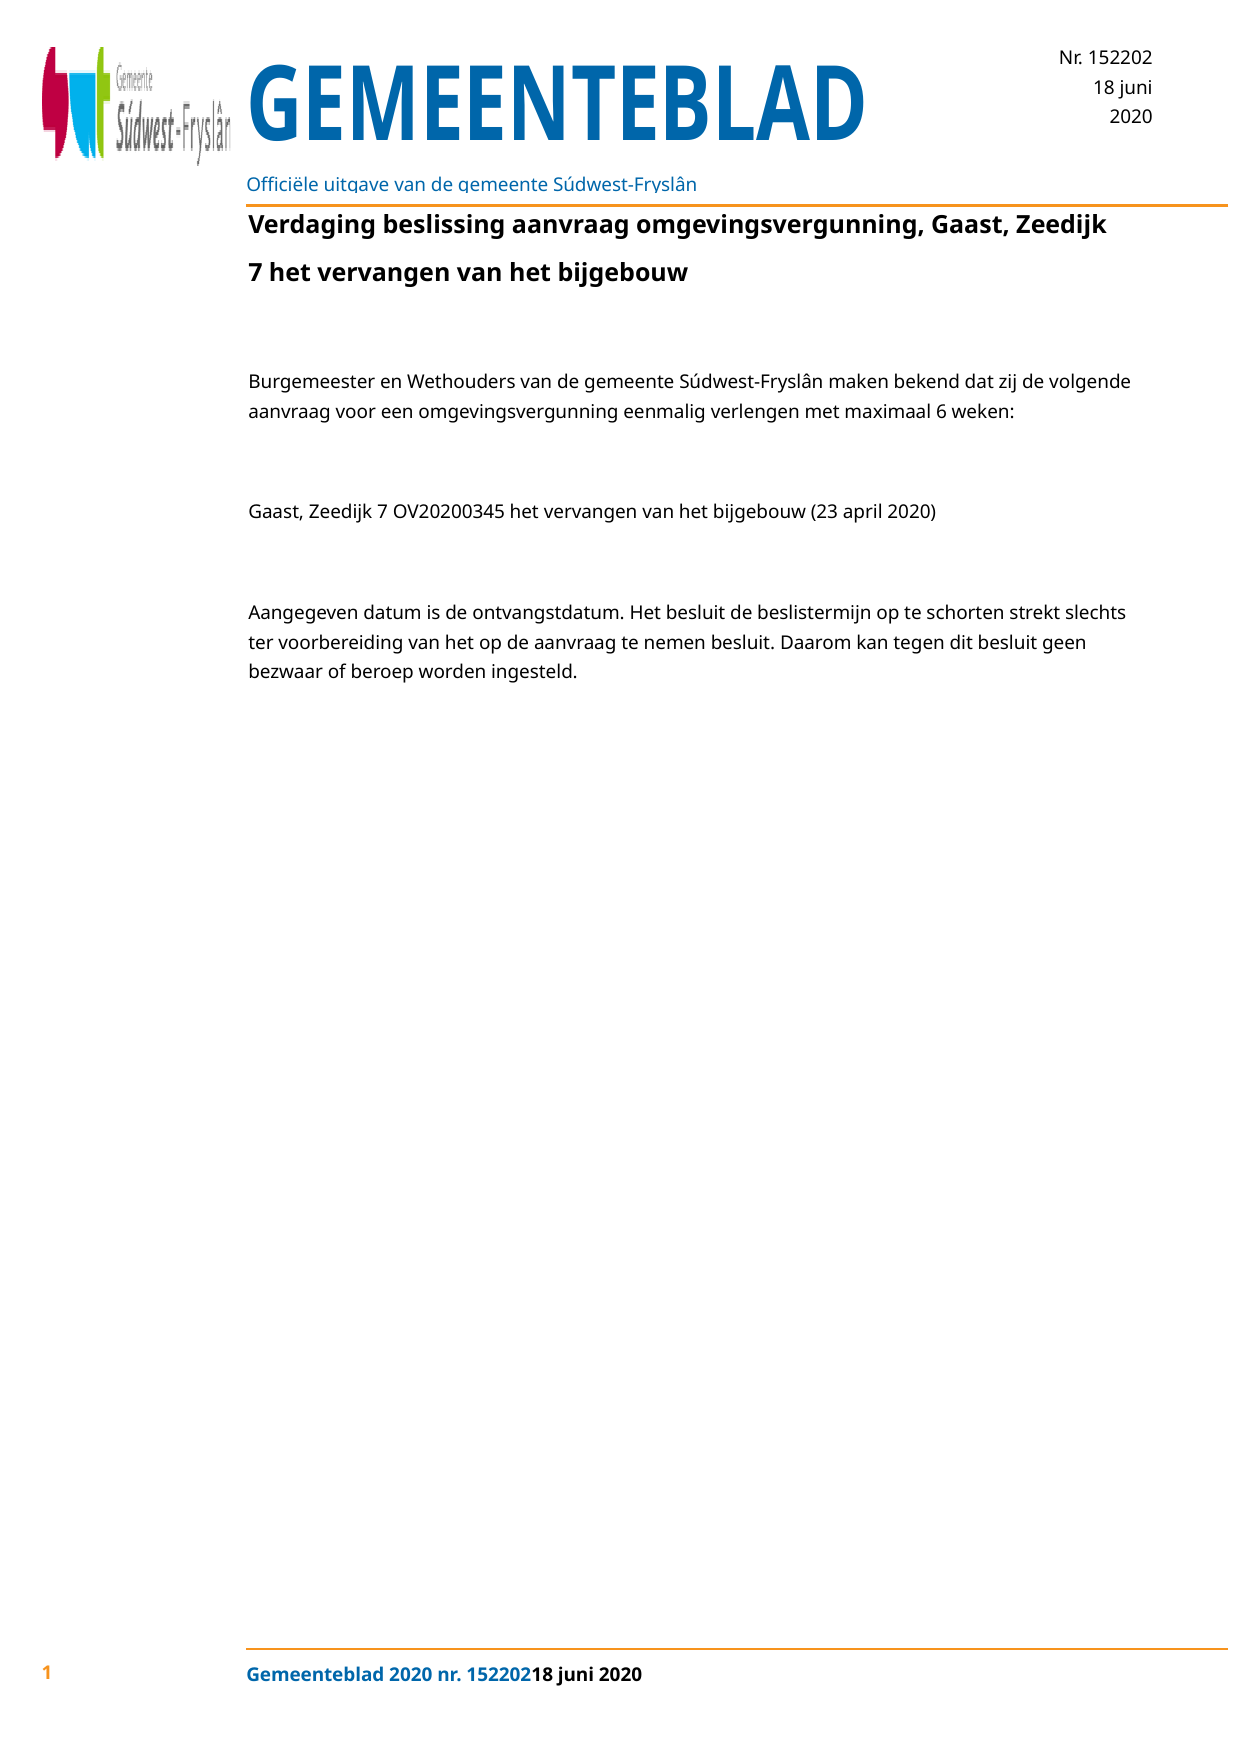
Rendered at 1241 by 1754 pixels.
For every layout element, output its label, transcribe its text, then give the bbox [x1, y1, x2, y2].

text Aangegeven datum is de ontvangstdatum. Het besluit de beslistermijn op te schorten strekt slechts ter voorbereiding van het op de aanvraag te nemen besluit. Daarom kan tegen dit besluit geen bezwaar of beroep worden ingesteld. [248, 599, 1152, 684]
text Gaast, Zeedijk 7 OV20200345 het vervangen van het bijgebouw (23 april 2020) [248, 499, 1152, 524]
text Verdaging beslissing aanvraag omgevingsvergunning, Gaast, Zeedijk 7 het vervangen van het bijgebouw [248, 207, 1152, 288]
text Burgemeester en Wethouders van de gemeente Súdwest-Fryslân maken bekend dat zij de volgende aanvraag voor een omgevingsvergunning eenmalig verlengen met maximaal 6 weken: [248, 368, 1152, 424]
picture [41, 47, 231, 172]
